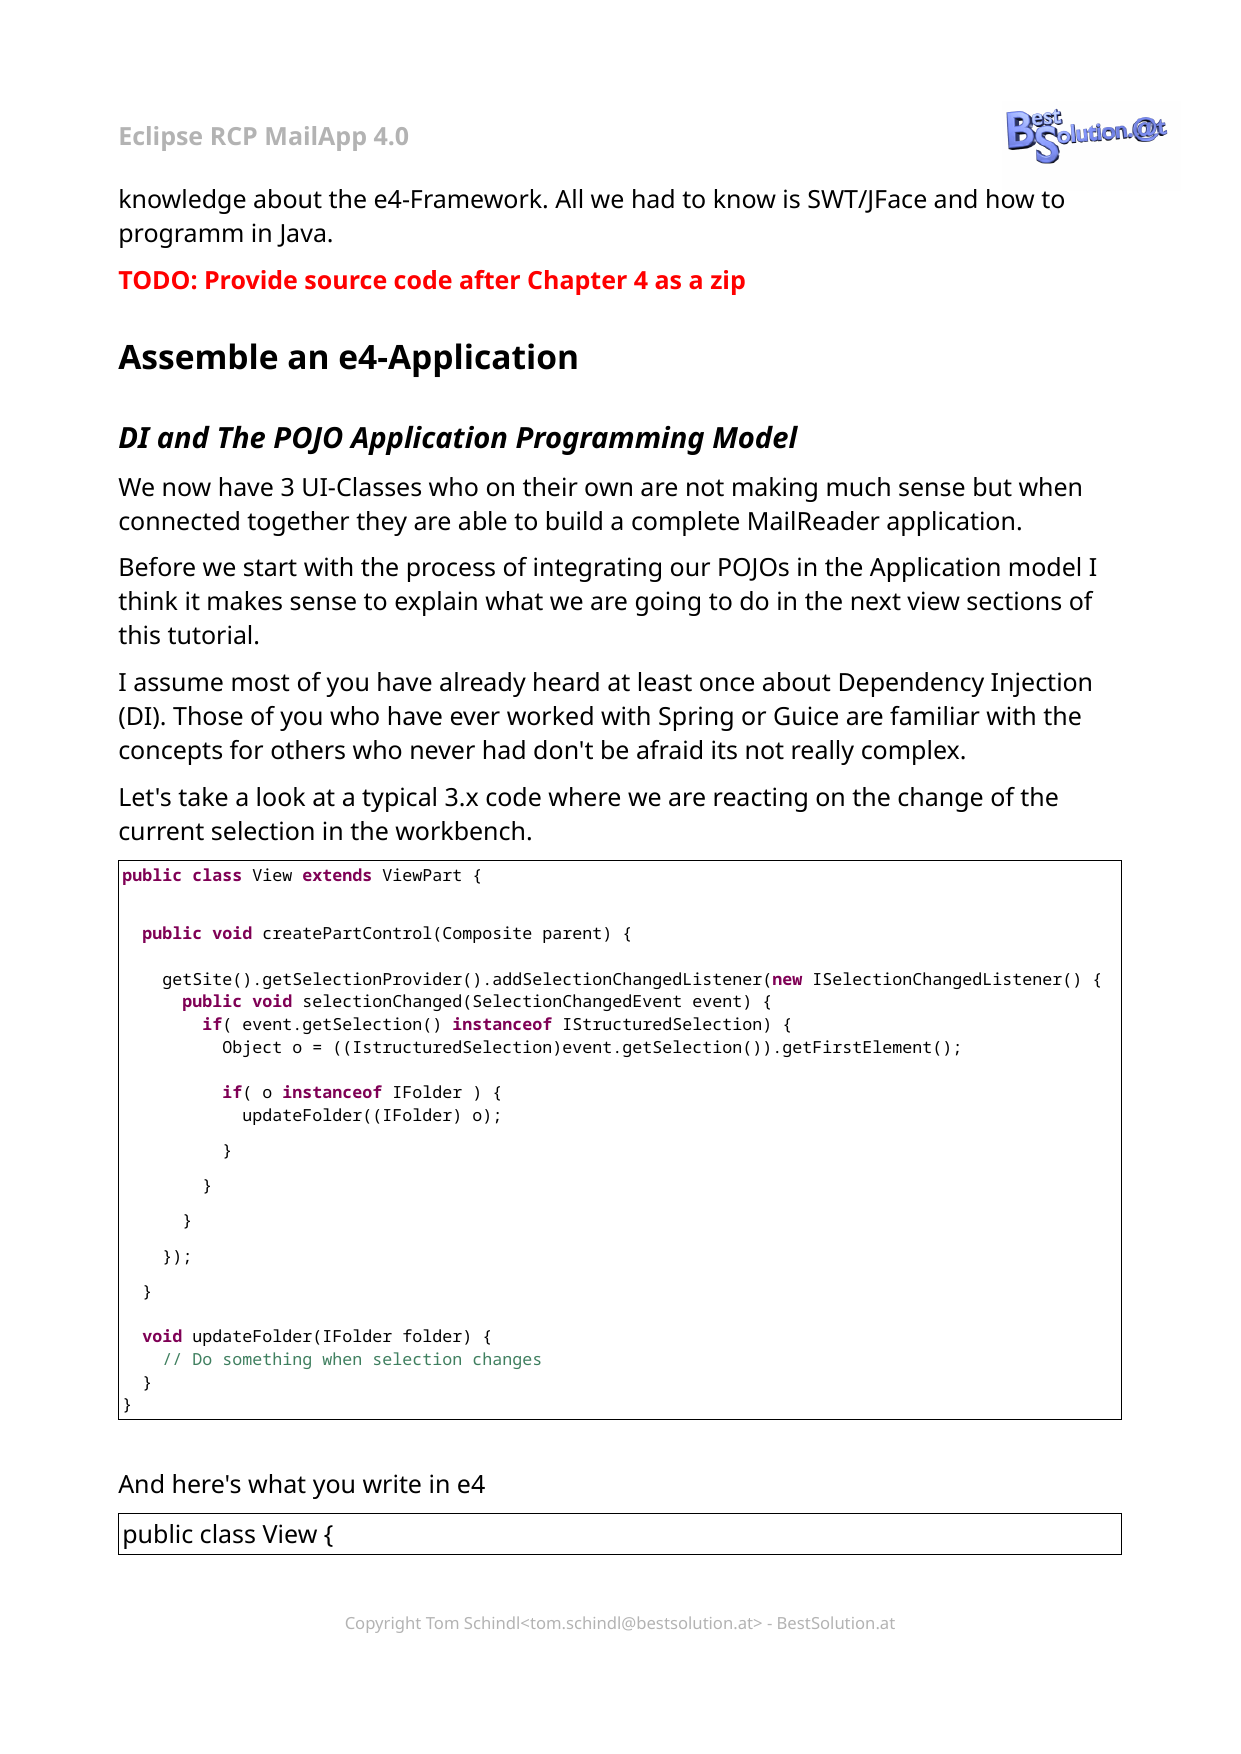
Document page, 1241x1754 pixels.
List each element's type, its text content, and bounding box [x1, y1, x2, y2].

text public class View { [119, 1514, 1121, 1554]
text } [119, 1389, 1121, 1419]
text } [119, 1366, 1121, 1389]
text }); [119, 1240, 1121, 1267]
text knowledge about the e4-Framework. All we had to know is SWT/JFace and how to programm in Java. [118, 182, 1122, 250]
picture [1002, 101, 1181, 191]
subtitle Assemble an e4-Application [118, 334, 1122, 379]
text } [119, 1276, 1121, 1302]
text I assume most of you have already heard at least once about Dependency Injection (DI). Those of you who have ever worked with Spring or Guice are familiar with the concepts for others who never had don't be afraid its not really complex. [118, 664, 1122, 767]
text public void createPartControl(Composite parent) { getSite().getSelectionProvider().addSelectionChangedListener(new ISelectionChangedListener() { public void selectionChanged(SelectionChangedEvent event) { if( event.getSelection() instanceof IStructuredSelection) { Object o = ((IstructuredSelection)event.getSelection()).getFirstElement(); if( o instanceof IFolder ) { updateFolder((IFolder) o); [119, 895, 1121, 1126]
text Let's take a look at a typical 3.x code where we are reacting on the change of the current selection in the workbench. [118, 779, 1122, 847]
text void updateFolder(IFolder folder) { [119, 1321, 1121, 1344]
text // Do something when selection changes [119, 1344, 1121, 1366]
text We now have 3 UI-Classes who on their own are not making much sense but when connected together they are able to build a complete MailReader application. [118, 469, 1122, 537]
text } [119, 1135, 1121, 1161]
text Before we start with the process of integrating our POJOs in the Application model I think it makes sense to explain what we are going to do in the next view sections of this tutorial. [118, 550, 1122, 652]
text And here's what you write in e4 [118, 1466, 1122, 1500]
text } [119, 1170, 1121, 1197]
text public class View extends ViewPart { [119, 861, 1121, 887]
text TODO: Provide source code after Chapter 4 as a zip [118, 262, 1122, 296]
subtitle DI and The POJO Application Programming Model [118, 417, 1122, 457]
text } [119, 1205, 1121, 1232]
